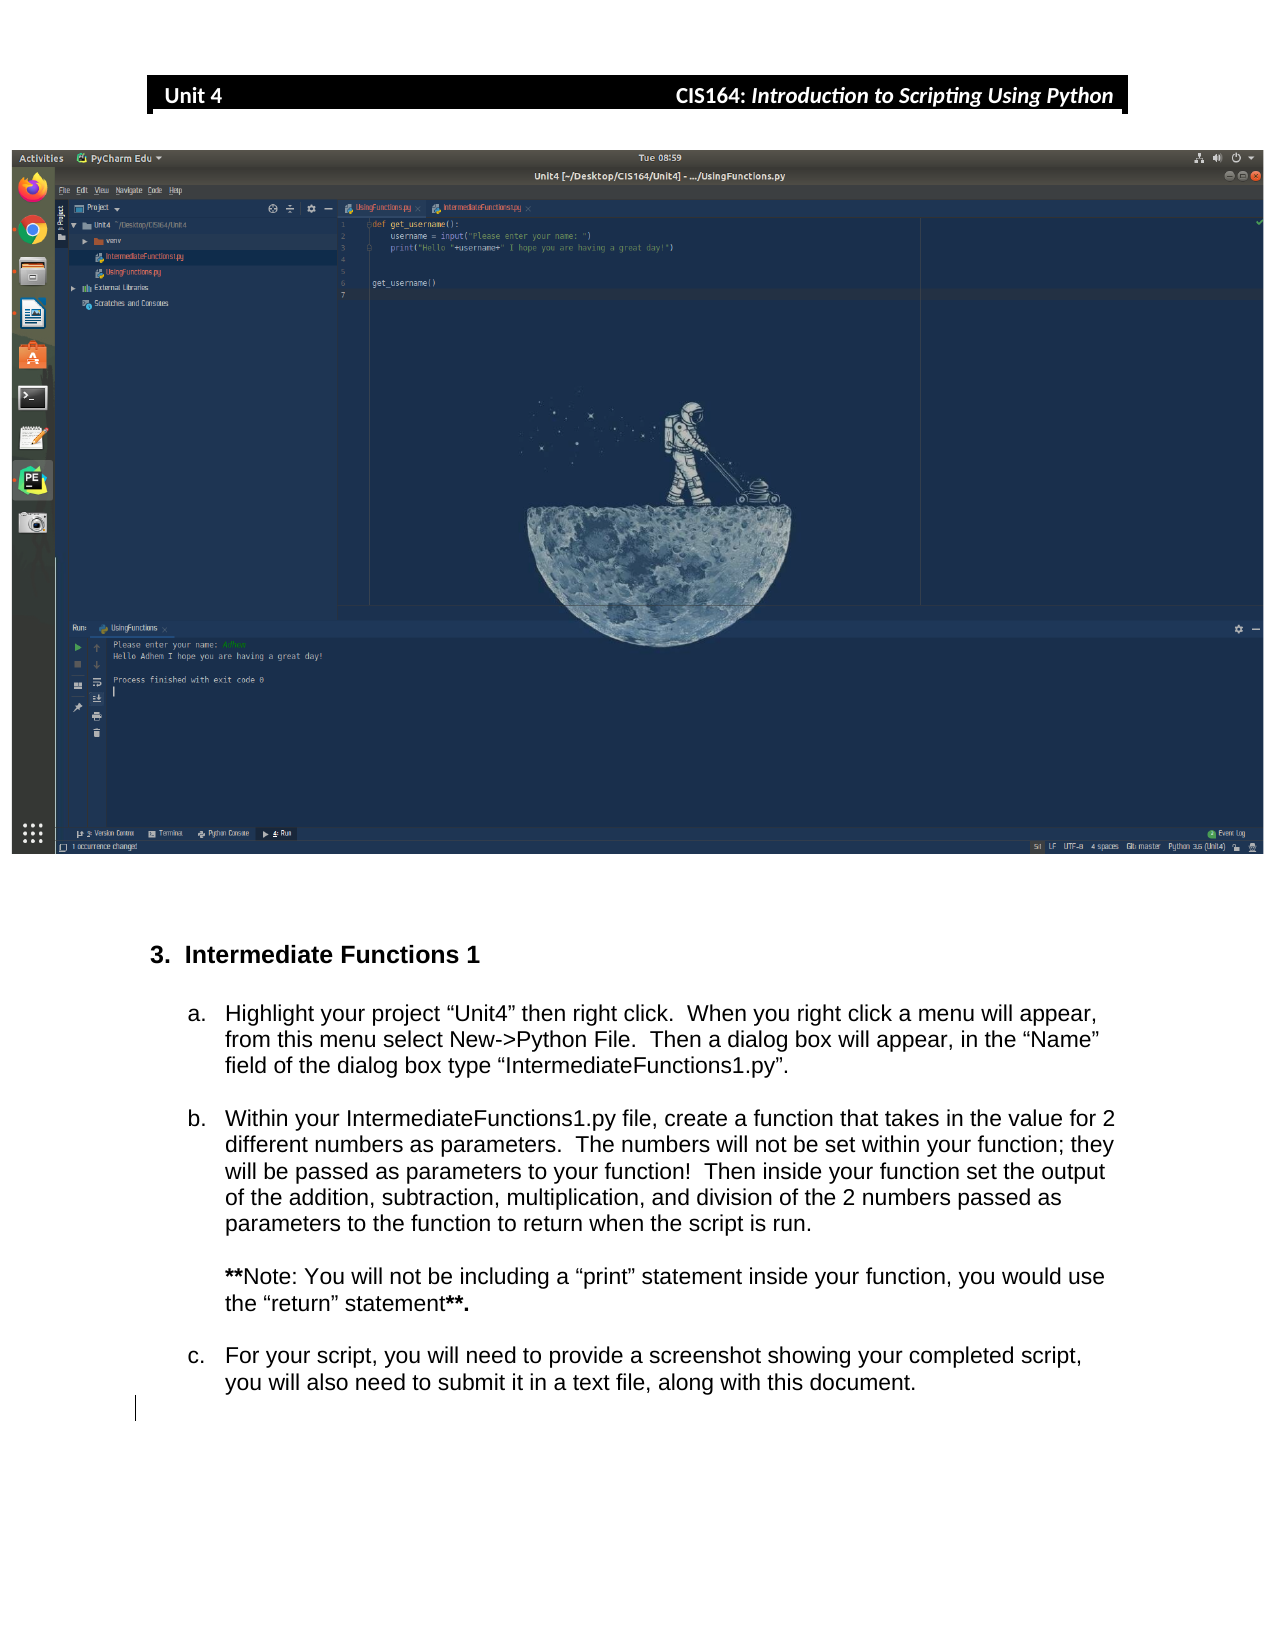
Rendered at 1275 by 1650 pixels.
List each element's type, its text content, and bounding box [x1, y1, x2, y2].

list Highlight your project “Unit4” then right click. When you right click a menu will appear, from this menu select New->Python File. Then a dialog box will appear, in the “Name” field of the dialog box type “IntermediateFunctions1.py”. [187, 999, 1125, 1079]
list **Note: You will not be including a “print” statement inside your function, you would use the “return” statement**. [225, 1263, 1125, 1316]
list Within your IntermediateFunctions1.py file, create a function that takes in the value for 2 different numbers as parameters. The numbers will not be set within your function; they will be passed as parameters to your function! Then inside your function set the output of the addition, subtraction, multiplication, and division of the 2 numbers passed as parameters to the function to return when the script is run. [187, 1105, 1125, 1237]
subtitle 3. Intermediate Functions 1 [150, 939, 1125, 968]
picture [11, 150, 1264, 854]
list For your script, you will need to provide a screenshot showing your completed script, you will also need to submit it in a text file, along with this document. [187, 1342, 1125, 1395]
